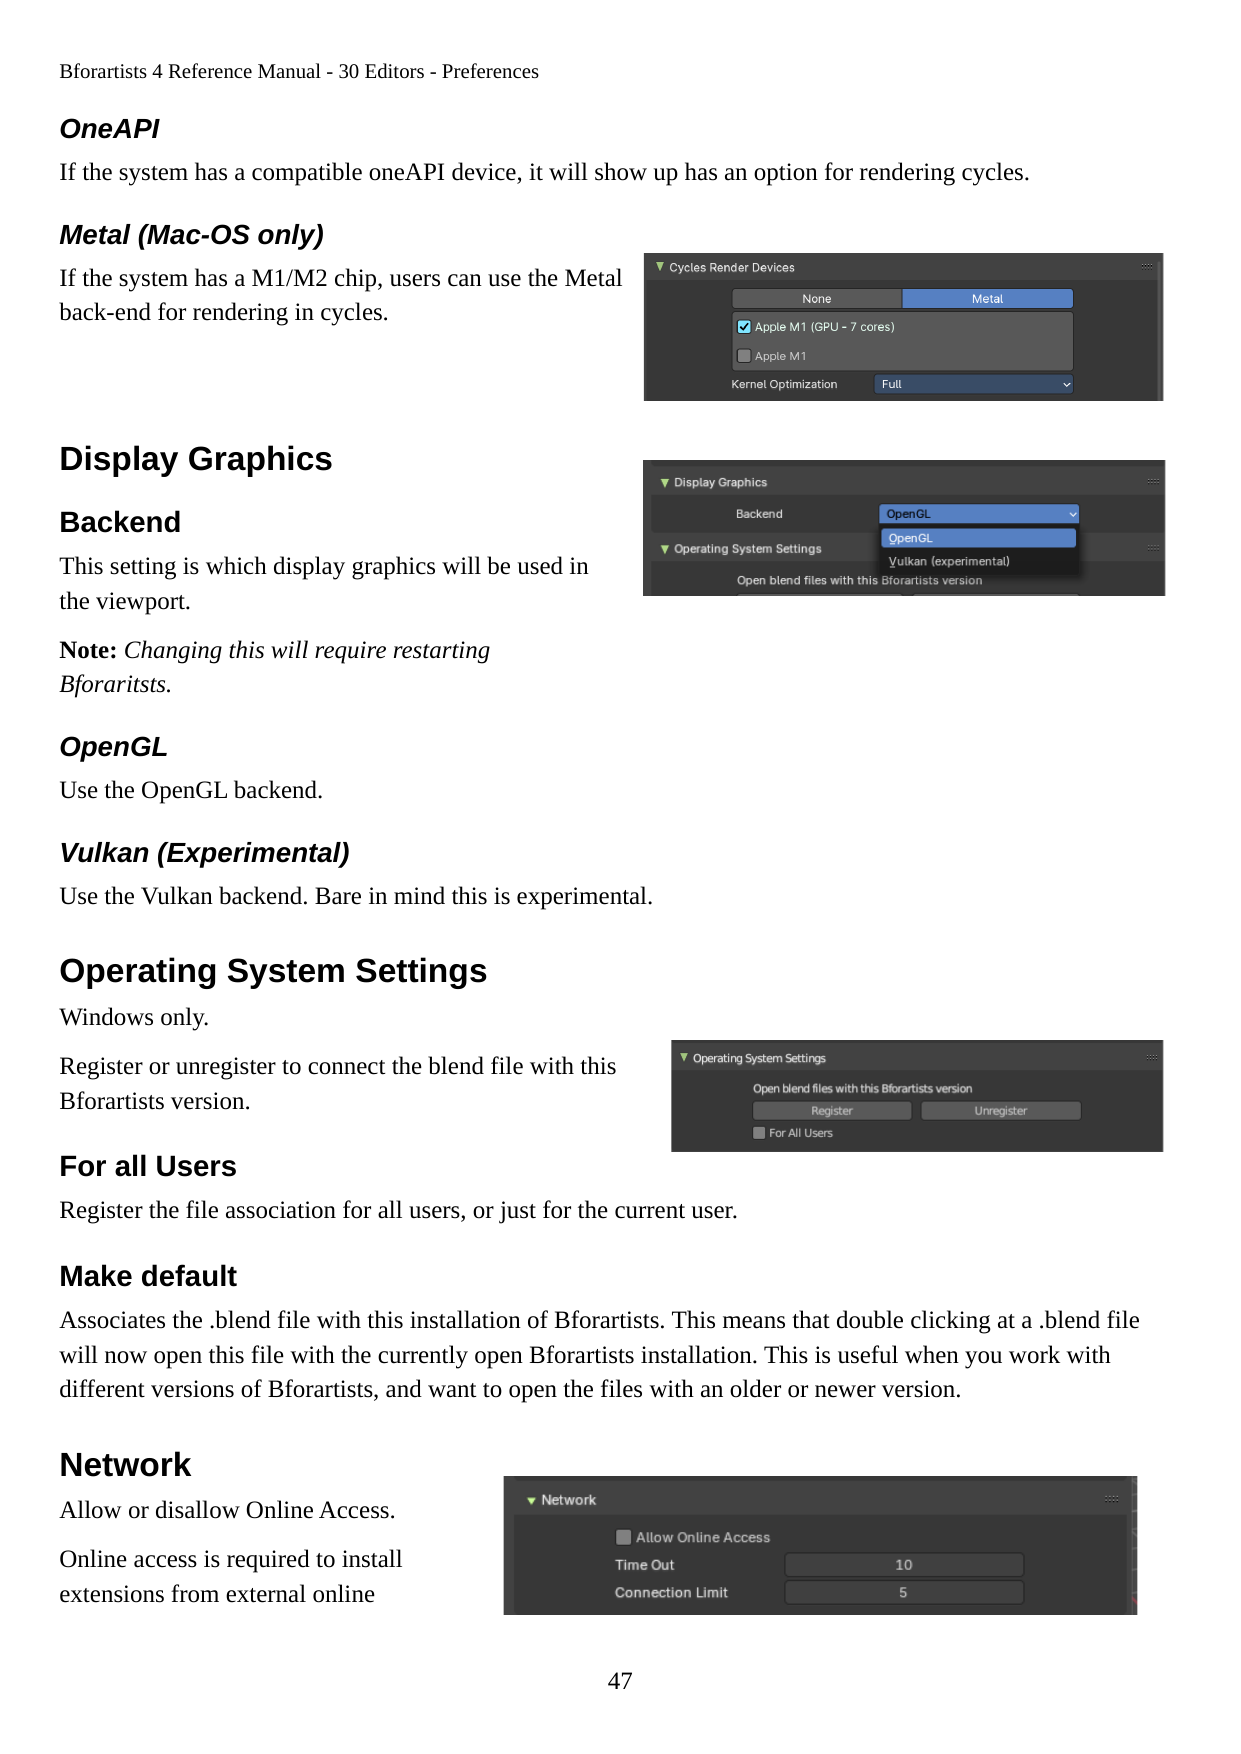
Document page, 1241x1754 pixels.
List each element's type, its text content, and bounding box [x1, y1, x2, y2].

text Associates the .blend file with this installation of Bforartists. This means that double clicking at a .blend file will now open this file with the currently open Bforartists installation. This is useful when you work with different versions of Bforartists, and want to open the files with an older or newer version. [59, 1306, 1181, 1403]
subtitle Operating System Settings [59, 951, 1181, 990]
text Use the OpenGL backend. [59, 775, 1181, 804]
text [1138, 1496, 1181, 1524]
subtitle Vulkan (Experimental) [59, 837, 1181, 869]
text Register the file association for all users, or just for the current user. [59, 1196, 1181, 1224]
subtitle OneAPI [59, 113, 1181, 144]
subtitle Display Graphics [59, 439, 1181, 478]
subtitle [1166, 505, 1181, 539]
text Online access is required to install extensions from external online [59, 1544, 503, 1608]
subtitle Backend [59, 505, 643, 539]
text If the system has a M1/M2 chip, users can use the Metal back-end for rendering in cycles. [59, 263, 643, 326]
picture [643, 253, 1164, 401]
picture [643, 460, 1166, 596]
text Register or unregister to connect the blend file with this Bforartists version. [59, 1051, 671, 1114]
text Windows only. [59, 1002, 1181, 1031]
subtitle For all Users [59, 1149, 1181, 1183]
text If the system has a compatible oneAPI device, it will show up has an option for rendering cycles. [59, 157, 1181, 186]
picture [671, 1040, 1164, 1152]
subtitle OpenGL [59, 731, 1181, 763]
text [1138, 1544, 1181, 1608]
subtitle Metal (Mac-OS only) [59, 218, 1181, 250]
text This setting is which display graphics will be used in the viewport. [59, 551, 1181, 614]
text Note: Changing this will require restarting Bforaritsts. [59, 635, 1181, 698]
text Use the Vulkan backend. Bare in mind this is experimental. [59, 881, 1181, 910]
subtitle Make default [59, 1259, 1181, 1293]
picture [503, 1476, 1138, 1615]
text Allow or disallow Online Access. [59, 1496, 503, 1524]
subtitle Network [59, 1444, 1181, 1483]
